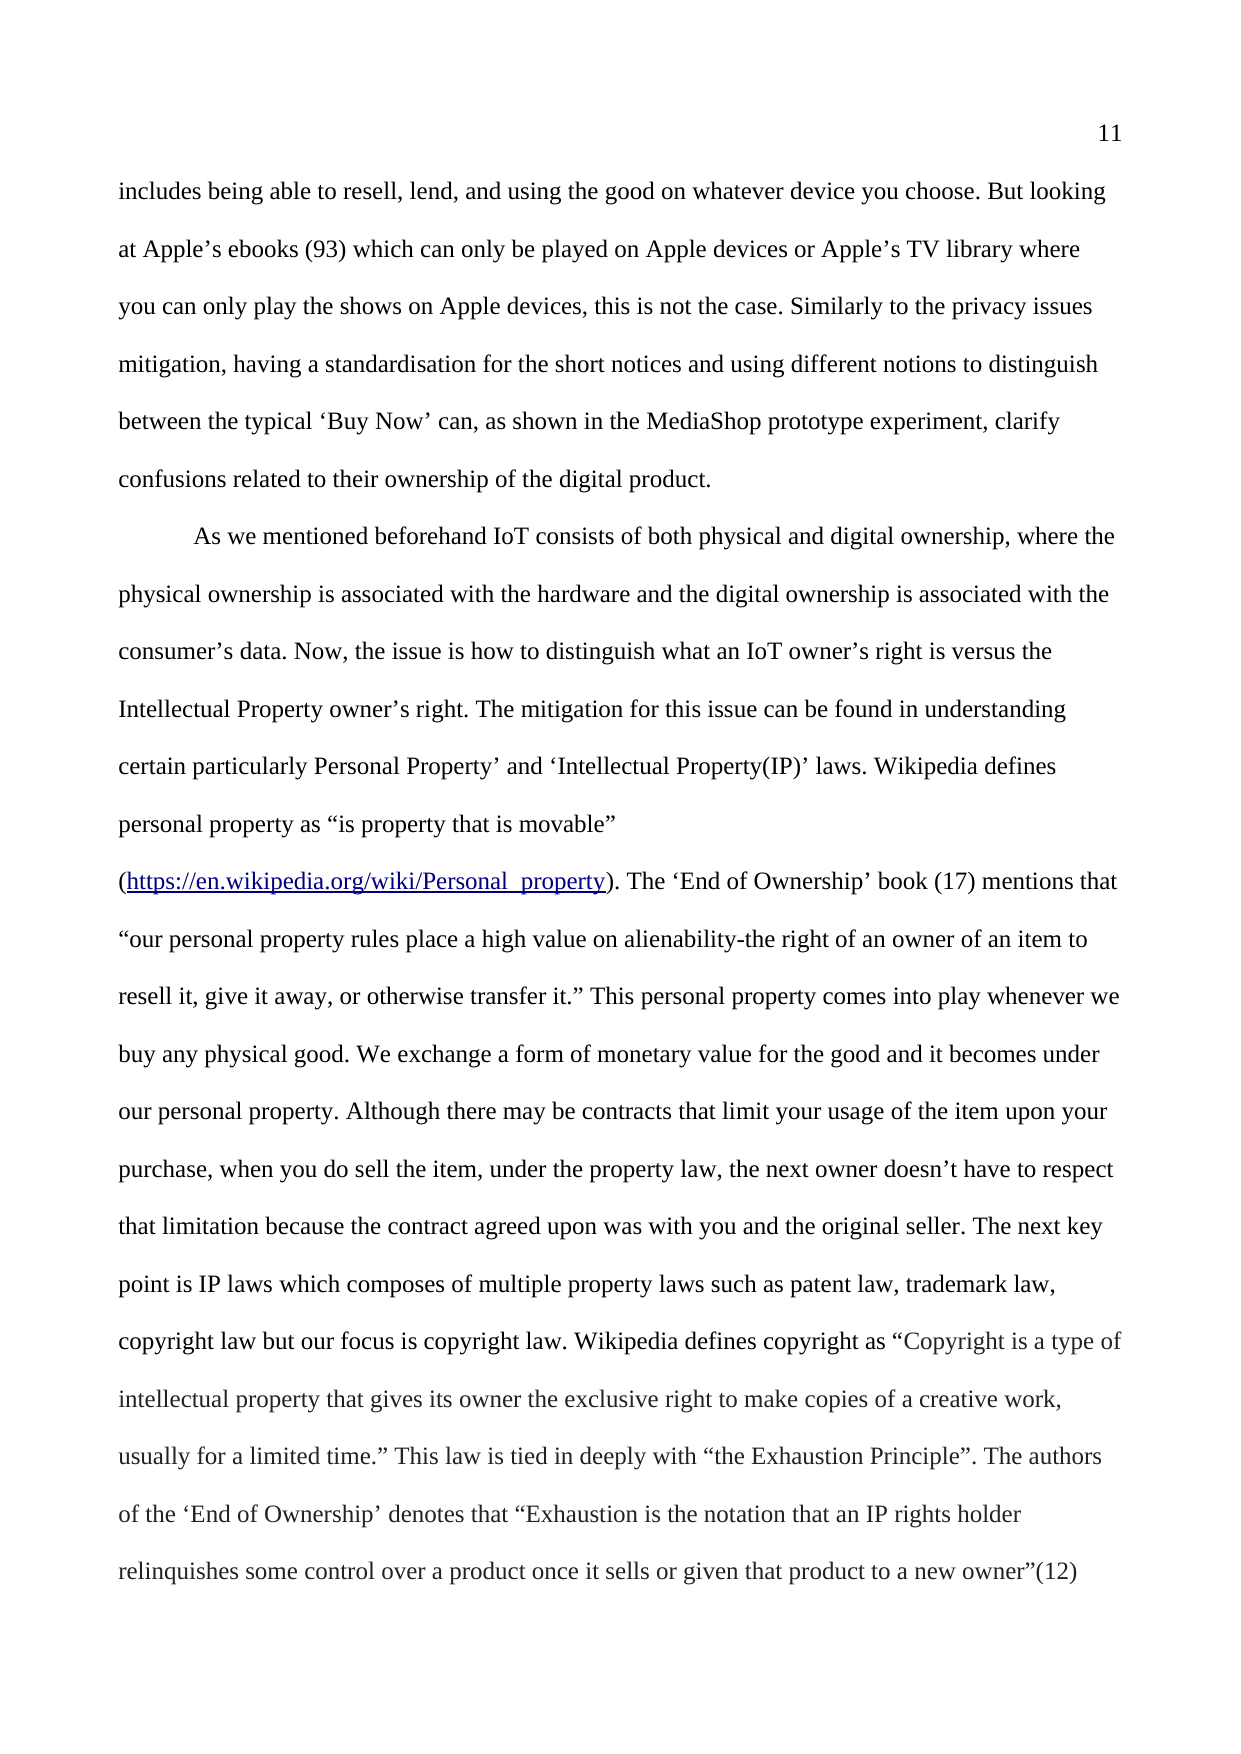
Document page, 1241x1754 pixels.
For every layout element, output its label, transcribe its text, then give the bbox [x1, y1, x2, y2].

text includes being able to resell, lend, and using the good on whatever device you choose. But looking at Apple’s ebooks (93) which can only be played on Apple devices or Apple’s TV library where you can only play the shows on Apple devices, this is not the case. Similarly to the privacy issues mitigation, having a standardisation for the short notices and using different notions to distinguish between the typical ‘Buy Now’ can, as shown in the MediaShop prototype experiment, clarify confusions related to their ownership of the digital product. [118, 176, 1122, 493]
text As we mentioned beforehand IoT consists of both physical and digital ownership, where the physical ownership is associated with the hardware and the digital ownership is associated with the consumer’s data. Now, the issue is how to distinguish what an IoT owner’s right is versus the Intellectual Property owner’s right. The mitigation for this issue can be found in understanding certain particularly Personal Property’ and ‘Intellectual Property(IP)’ laws. Wikipedia defines personal property as “is property that is movable” (https://en.wikipedia.org/wiki/Personal_property). The ‘End of Ownership’ book (17) mentions that “our personal property rules place a high value on alienability-the right of an owner of an item to resell it, give it away, or otherwise transfer it.” This personal property comes into play whenever we buy any physical good. We exchange a form of monetary value for the good and it becomes under our personal property. Although there may be contracts that limit your usage of the item upon your purchase, when you do sell the item, under the property law, the next owner doesn’t have to respect that limitation because the contract agreed upon was with you and the original seller. The next key point is IP laws which composes of multiple property laws such as patent law, trademark law, copyright law but our focus is copyright law. Wikipedia defines copyright as “Copyright is a type of intellectual property that gives its owner the exclusive right to make copies of a creative work, usually for a limited time.” This law is tied in deeply with “the Exhaustion Principle”. The authors of the ‘End of Ownership’ denotes that “Exhaustion is the notation that an IP rights holder relinquishes some control over a product once it sells or given that product to a new owner”(12) [118, 521, 1122, 1585]
